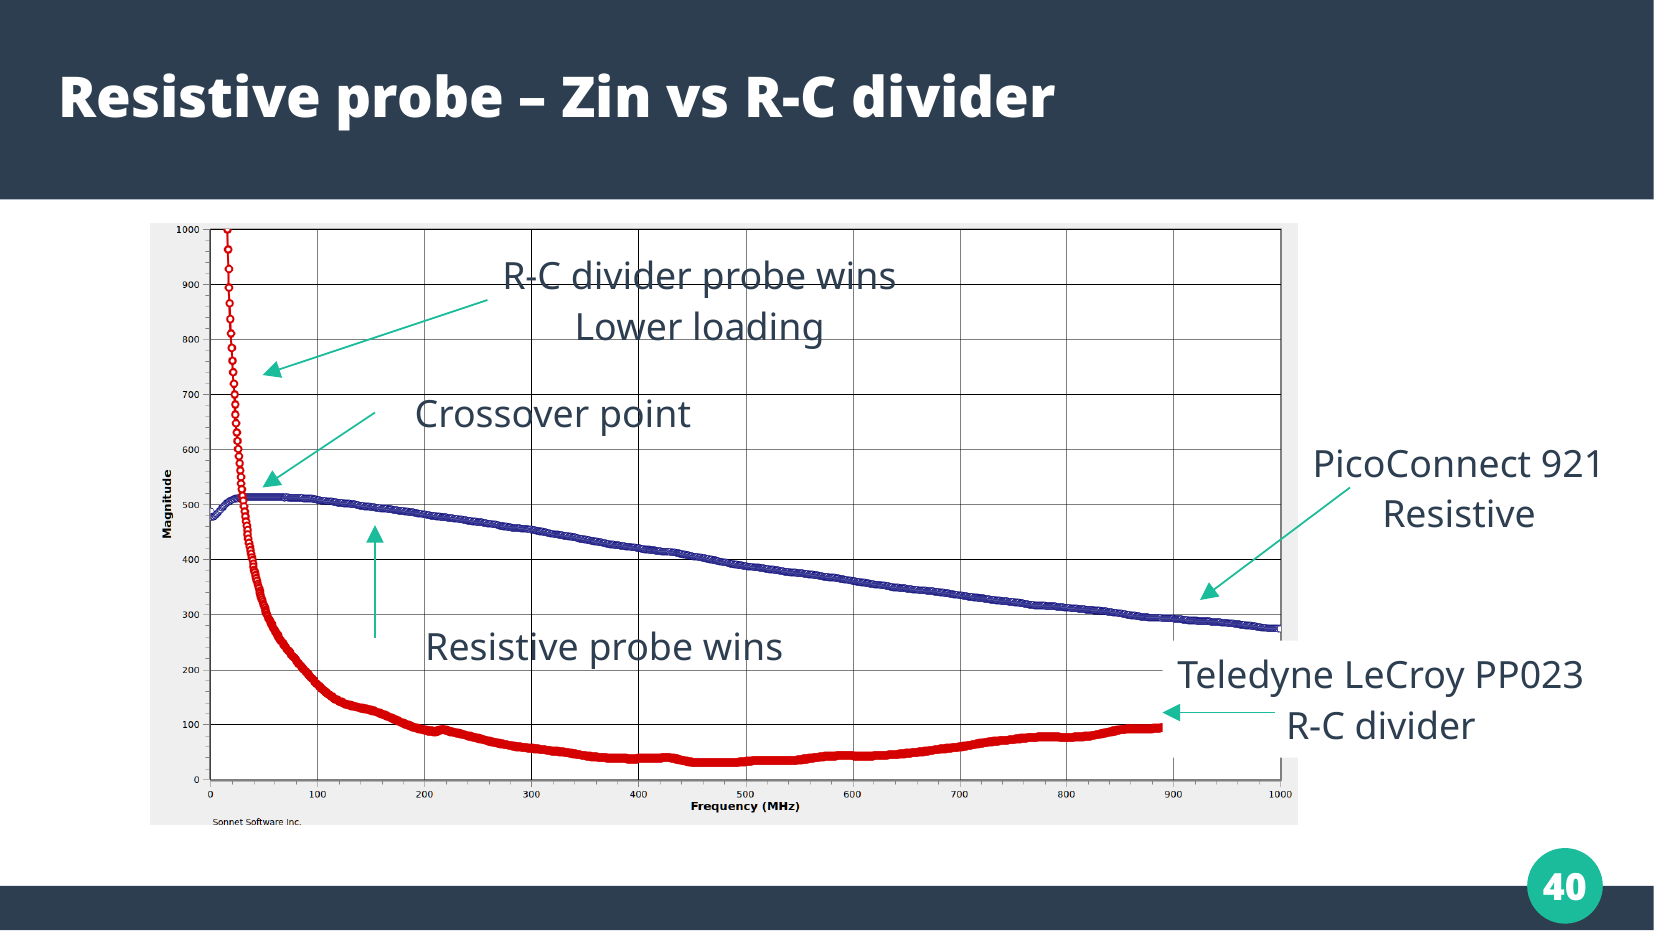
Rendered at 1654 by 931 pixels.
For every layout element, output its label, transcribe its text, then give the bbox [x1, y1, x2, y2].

text_box PicoConnect 921 Resistive [1297, 437, 1642, 539]
picture [150, 223, 1298, 826]
text_box Crossover point [399, 384, 724, 443]
text_box R-C divider probe wins Lower loading [487, 249, 940, 352]
text_box Resistive probe wins [410, 616, 824, 676]
title Resistive probe – Zin vs R-C divider [59, 37, 1595, 155]
text_box Teledyne LeCroy PP023 R-C divider [1162, 648, 1628, 751]
